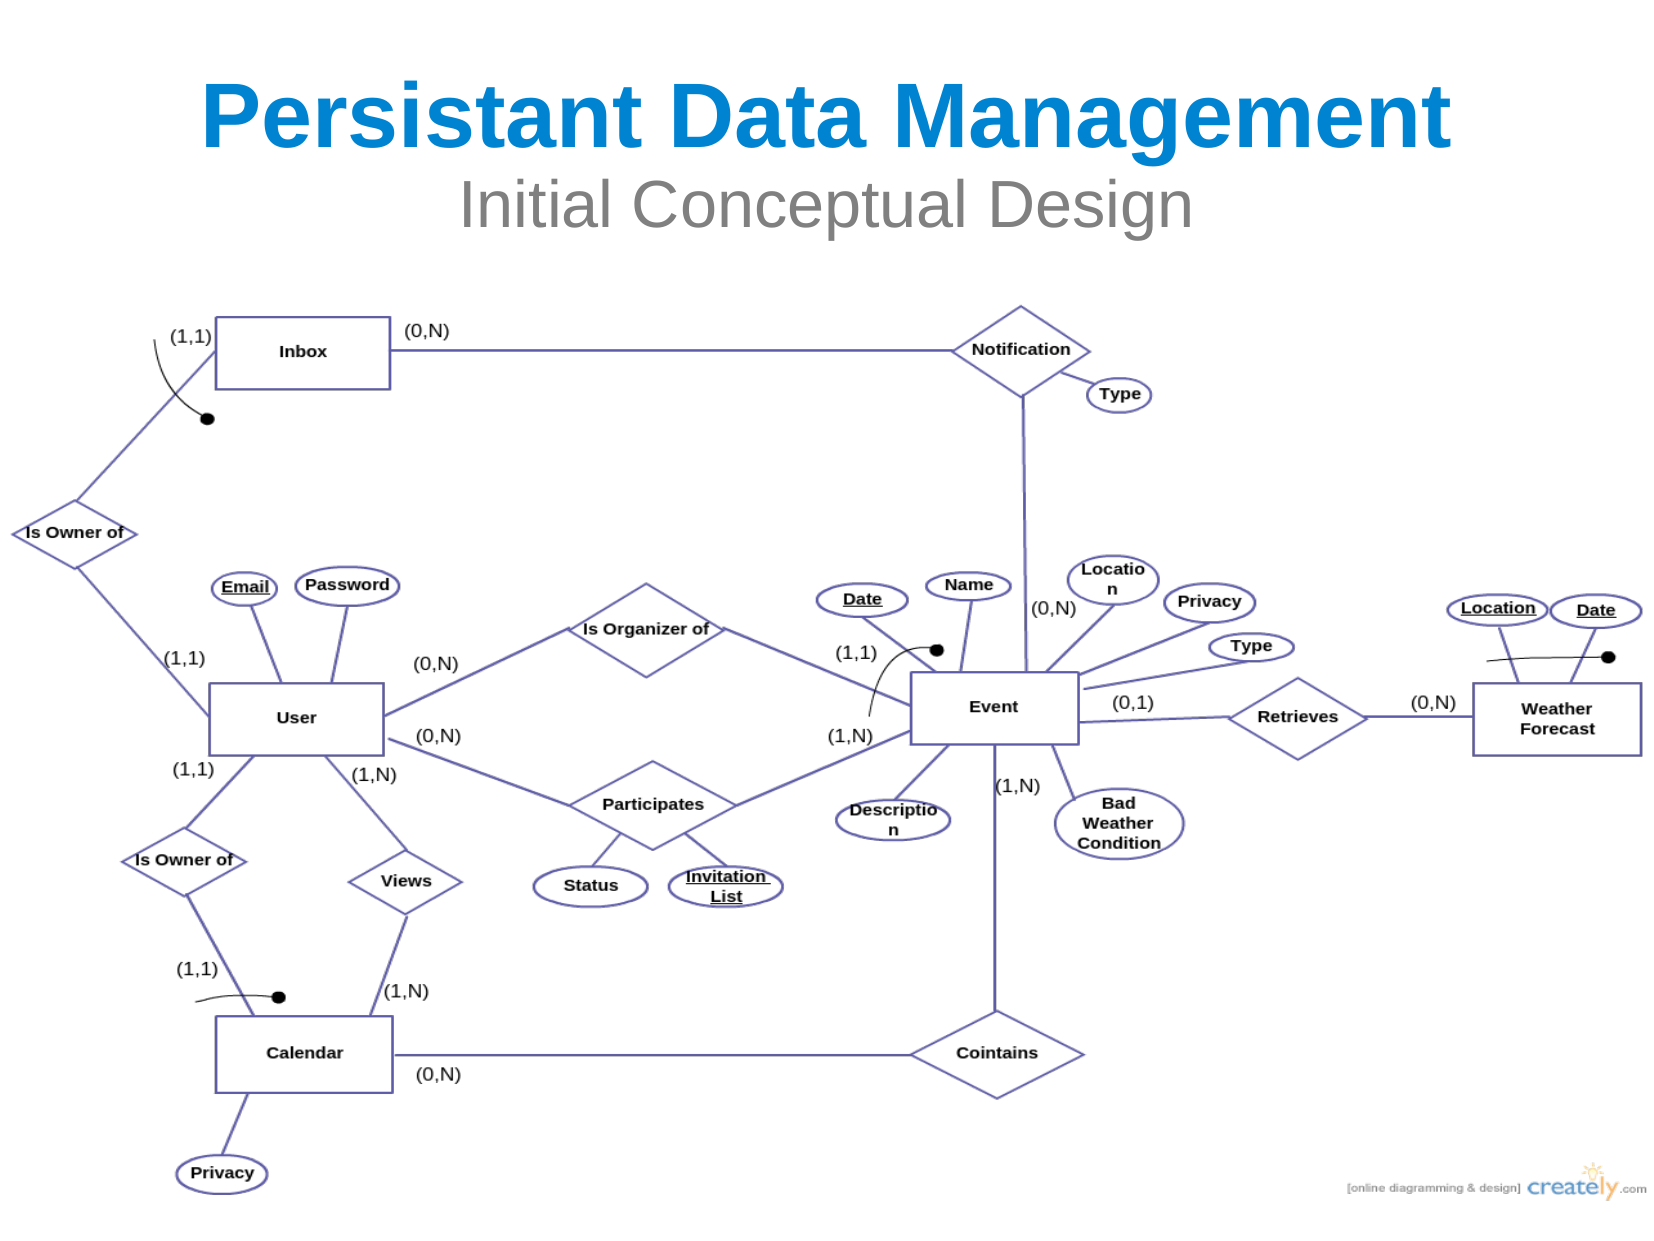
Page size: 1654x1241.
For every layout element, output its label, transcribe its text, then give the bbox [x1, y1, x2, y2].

picture [0, 295, 1654, 1205]
title Persistant Data Management Initial Conceptual Design [82, 49, 1571, 257]
